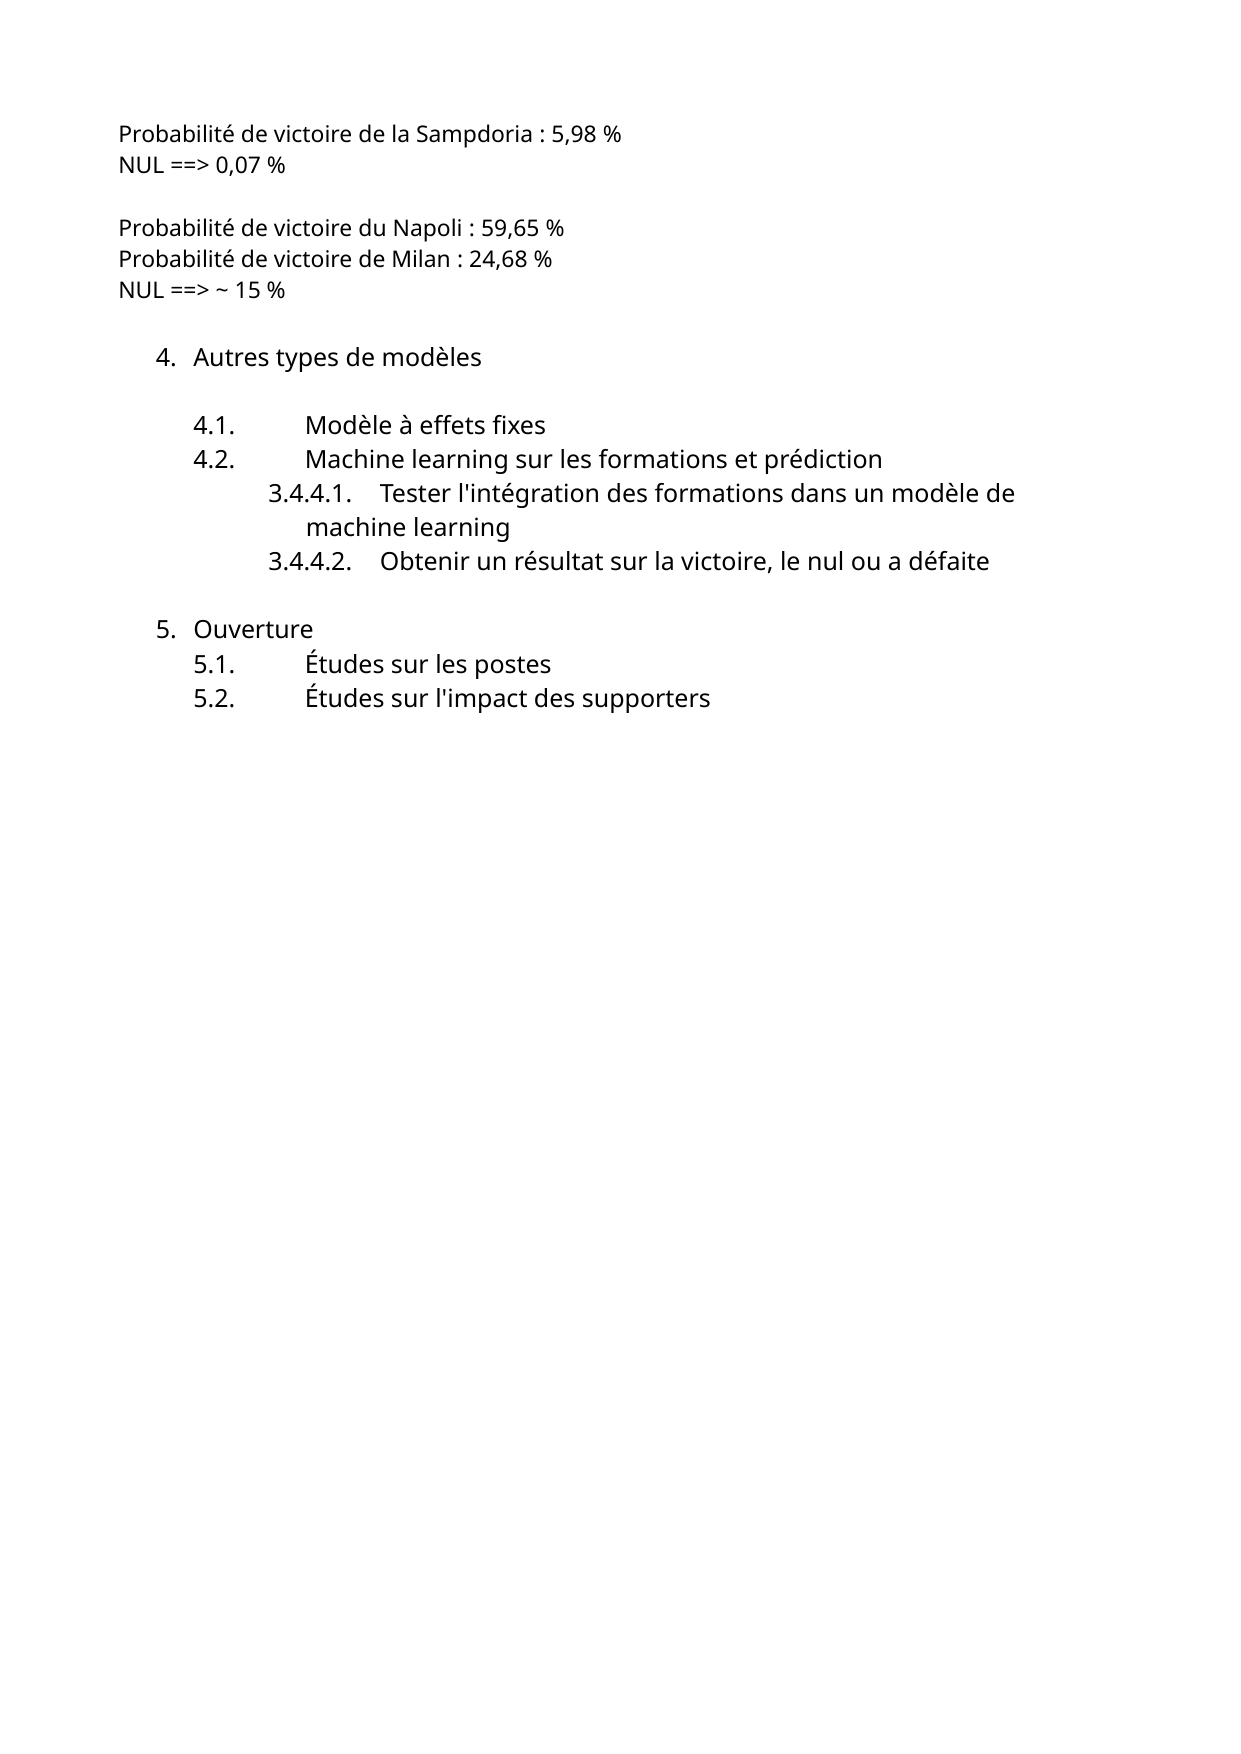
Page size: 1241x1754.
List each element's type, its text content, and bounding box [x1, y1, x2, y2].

text Probabilité de victoire de la Sampdoria : 5,98 % [118, 118, 1122, 149]
text NUL ==> ~ 15 % [118, 274, 1122, 306]
text Probabilité de victoire du Napoli : 59,65 % [118, 212, 1122, 243]
list Modèle à effets fixes [193, 408, 1122, 442]
list Études sur les postes [193, 646, 1122, 680]
text Probabilité de victoire de Milan : 24,68 % [118, 243, 1122, 274]
list Tester l'intégration des formations dans un modèle de machine learning [268, 476, 1122, 544]
list Machine learning sur les formations et prédiction [193, 442, 1122, 476]
list Ouverture [156, 612, 1122, 646]
list Autres types de modèles [156, 340, 1122, 374]
text NUL ==> 0,07 % [118, 149, 1122, 181]
list Études sur l'impact des supporters [193, 680, 1122, 714]
list Obtenir un résultat sur la victoire, le nul ou a défaite [268, 544, 1122, 578]
